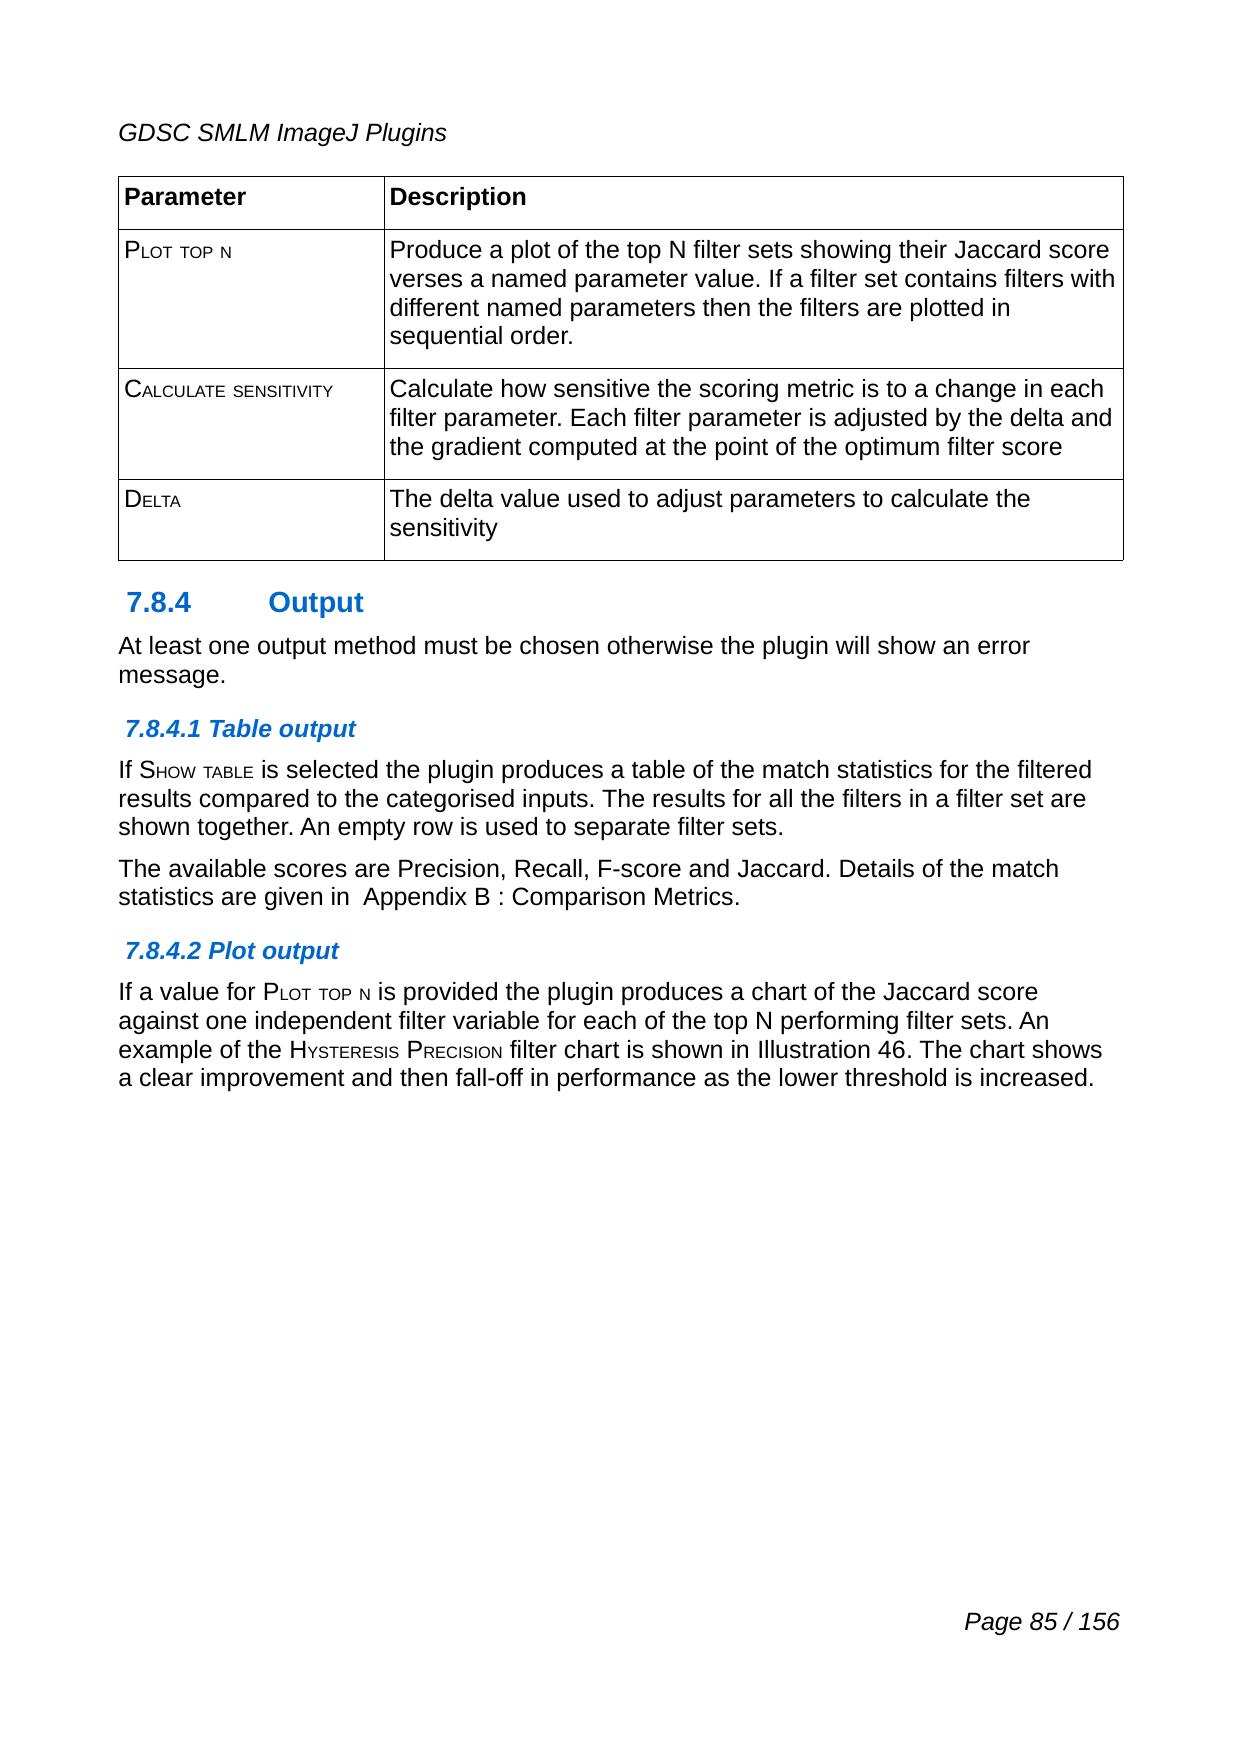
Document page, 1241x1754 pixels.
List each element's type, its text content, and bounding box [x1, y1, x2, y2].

table_cell Delta [119, 480, 384, 560]
table_cell Calculate sensitivity [119, 369, 384, 478]
text If Show table is selected the plugin produces a table of the match statistics for the filtered results compared to the categorised inputs. The results for all the filters in a filter set are shown together. An empty row is used to separate filter sets. [118, 755, 1122, 841]
subtitle Output [118, 585, 1122, 619]
table_cell Produce a plot of the top N filter sets showing their Jaccard score verses a named parameter value. If a filter set contains filters with different named parameters then the filters are plotted in sequential order. [385, 230, 1123, 368]
text At least one output method must be chosen otherwise the plugin will show an error message. [118, 631, 1122, 689]
table_cell The delta value used to adjust parameters to calculate the sensitivity [385, 480, 1123, 560]
subtitle Table output [118, 714, 1122, 742]
text The available scores are Precision, Recall, F-score and Jaccard. Details of the match statistics are given in Appendix B : Comparison Metrics. [118, 853, 1122, 911]
table_header Description [385, 177, 1123, 229]
table_cell Plot top n [119, 230, 384, 368]
table_cell Calculate how sensitive the scoring metric is to a change in each filter parameter. Each filter parameter is adjusted by the delta and the gradient computed at the point of the optimum filter score [385, 369, 1123, 478]
text If a value for Plot top n is provided the plugin produces a chart of the Jaccard score against one independent filter variable for each of the top N performing filter sets. An example of the Hysteresis Precision filter chart is shown in Illustration 46. The chart shows a clear improvement and then fall-off in performance as the lower threshold is increased. [118, 977, 1122, 1092]
table_header Parameter [119, 177, 384, 229]
subtitle Plot output [118, 936, 1122, 964]
